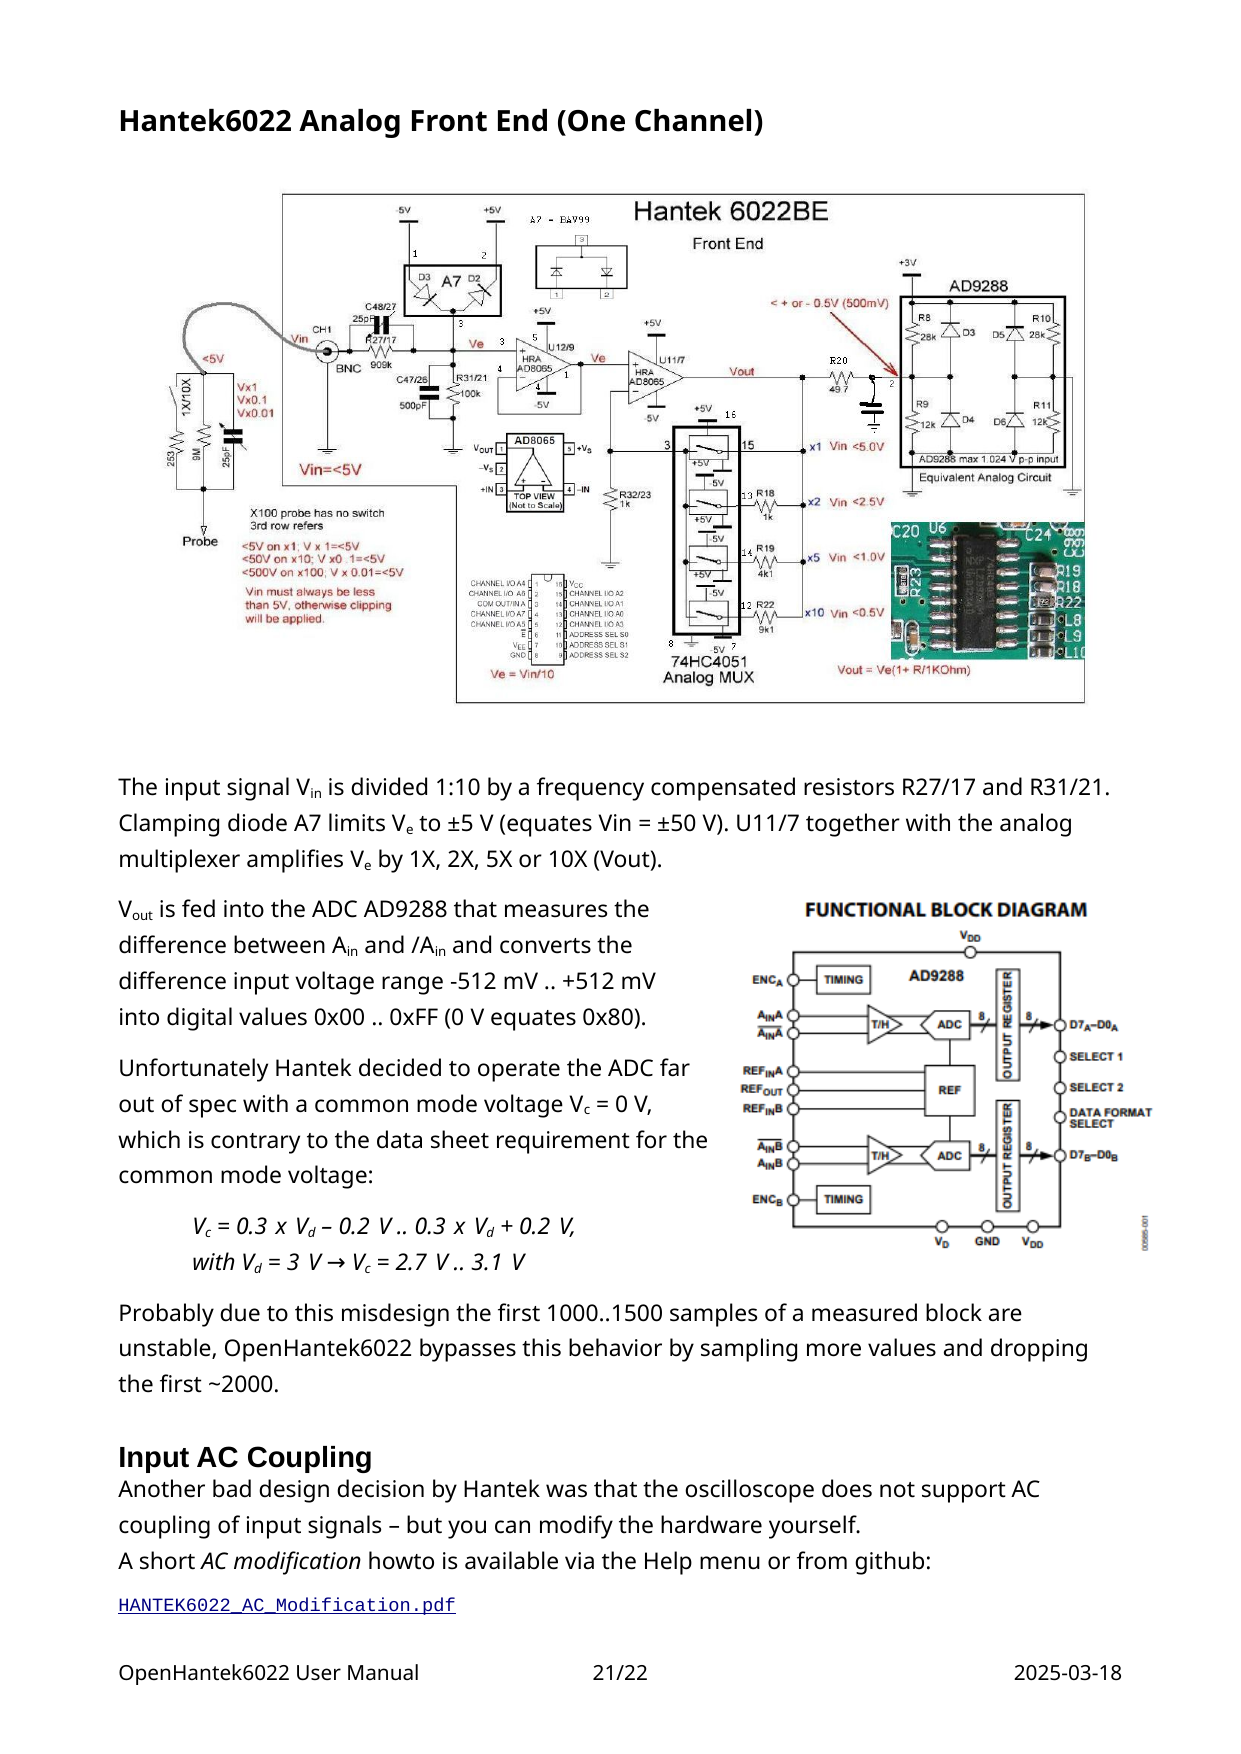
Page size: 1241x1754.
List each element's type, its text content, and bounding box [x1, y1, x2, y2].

subtitle Probably due to this misdesign the first 1000..1500 samples of a measured block are unstable, OpenHantek6022 bypasses this behavior by sampling more values and dropping the first ~2000. [118, 1296, 1122, 1399]
subtitle Hantek6022 Analog Front End (One Channel) [118, 100, 1122, 140]
subtitle Vout is fed into the ADC AD9288 that measures the difference between Ain and /Ain and converts the difference input voltage range -512 mV .. +512 mV into digital values 0x00 .. 0xFF (0 V equates 0x80). [118, 893, 738, 1032]
picture [122, 180, 1127, 711]
text HANTEK6022_AC_Modification.pdf [118, 1596, 1175, 1617]
subtitle The input signal Vin is divided 1:10 by a frequency compensated resistors R27/17 and R31/21. Clamping diode A7 limits Ve to ±5 V (equates Vin = ±50 V). U11/7 together with the analog multiplexer amplifies Ve by 1X, 2X, 5X or 10X (Vout). [118, 735, 1122, 874]
subtitle Vc = 0.3 x Vd – 0.2 V .. 0.3 x Vd + 0.2 V, with Vd = 3 V → Vc = 2.7 V .. 3.1 V [118, 1210, 1122, 1277]
subtitle Another bad design decision by Hantek was that the oscilloscope does not support AC coupling of input signals – but you can modify the hardware yourself. A short AC modification howto is available via the Help menu or from github: [118, 1473, 1122, 1576]
subtitle Unfortunately Hantek decided to operate the ADC far out of spec with a common mode voltage Vc = 0 V, which is contrary to the data sheet requirement for the common mode voltage: [118, 1052, 738, 1191]
picture [738, 893, 1158, 1258]
subtitle Input AC Coupling [118, 1440, 1122, 1473]
